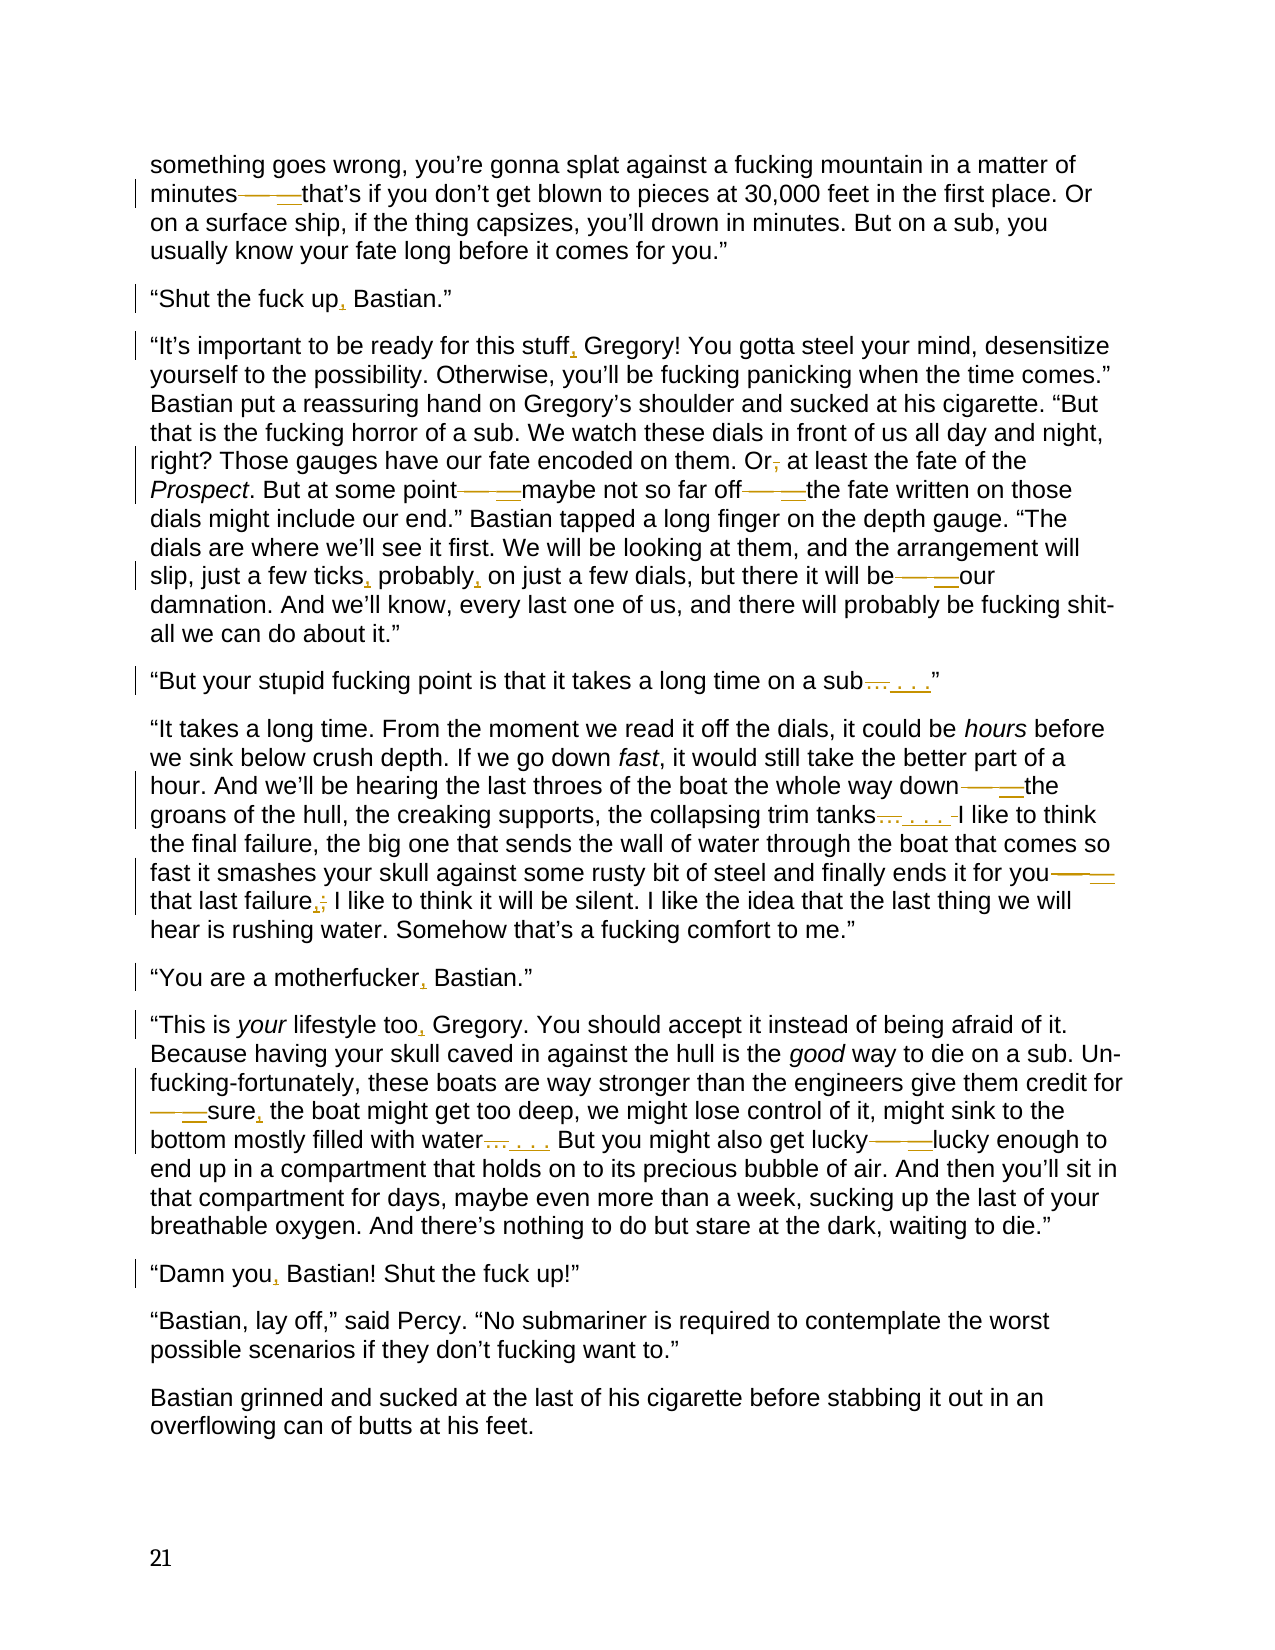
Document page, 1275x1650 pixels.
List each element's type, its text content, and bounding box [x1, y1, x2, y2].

text “Damn you, Bastian! Shut the fuck up!” [150, 1259, 1125, 1287]
text “Shut the fuck up, Bastian.” [150, 284, 1125, 312]
text “You are a motherfucker, Bastian.” [150, 962, 1125, 991]
text “It takes a long time. From the moment we read it off the dials, it could be hours before we sink below crush depth. If we go down fast, it would still take the better part of a hour. And we’ll be hearing the last throes of the boat the whole way down—the groans of the hull, the creaking supports, the collapsing trim tanks . . . I like to think the final failure, the big one that sends the wall of water through the boat that comes so fast it smashes your skull against some rusty bit of steel and finally ends it for you—that last failure, I like to think it will be silent. I like the idea that the last thing we will hear is rushing water. Somehow that’s a fucking comfort to me.” [150, 714, 1125, 944]
text “But your stupid fucking point is that it takes a long time on a sub . . .” [150, 666, 1125, 695]
text Bastian grinned and sucked at the last of his cigarette before stabbing it out in an overflowing can of butts at his feet. [150, 1382, 1125, 1440]
text something goes wrong, you’re gonna splat against a fucking mountain in a matter of minutes—that’s if you don’t get blown to pieces at 30,000 feet in the first place. Or on a surface ship, if the thing capsizes, you’ll drown in minutes. But on a sub, you usually know your fate long before it comes for you.” [150, 150, 1125, 265]
text “Bastian, lay off,” said Percy. “No submariner is required to contemplate the worst possible scenarios if they don’t fucking want to.” [150, 1306, 1125, 1364]
text “It’s important to be ready for this stuff, Gregory! You gotta steel your mind, desensitize yourself to the possibility. Otherwise, you’ll be fucking panicking when the time comes.” Bastian put a reassuring hand on Gregory’s shoulder and sucked at his cigarette. “But that is the fucking horror of a sub. We watch these dials in front of us all day and night, right? Those gauges have our fate encoded on them. Or at least the fate of the Prospect. But at some point—maybe not so far off—the fate written on those dials might include our end.” Bastian tapped a long finger on the depth gauge. “The dials are where we’ll see it first. We will be looking at them, and the arrangement will slip, just a few ticks, probably, on just a few dials, but there it will be—our damnation. And we’ll know, every last one of us, and there will probably be fucking shit-all we can do about it.” [150, 331, 1125, 647]
text “This is your lifestyle too, Gregory. You should accept it instead of being afraid of it. Because having your skull caved in against the hull is the good way to die on a sub. Un-fucking-fortunately, these boats are way stronger than the engineers give them credit for—sure, the boat might get too deep, we might lose control of it, might sink to the bottom mostly filled with water . . . But you might also get lucky—lucky enough to end up in a compartment that holds on to its precious bubble of air. And then you’ll sit in that compartment for days, maybe even more than a week, sucking up the last of your breathable oxygen. And there’s nothing to do but stare at the dark, waiting to die.” [150, 1010, 1125, 1240]
